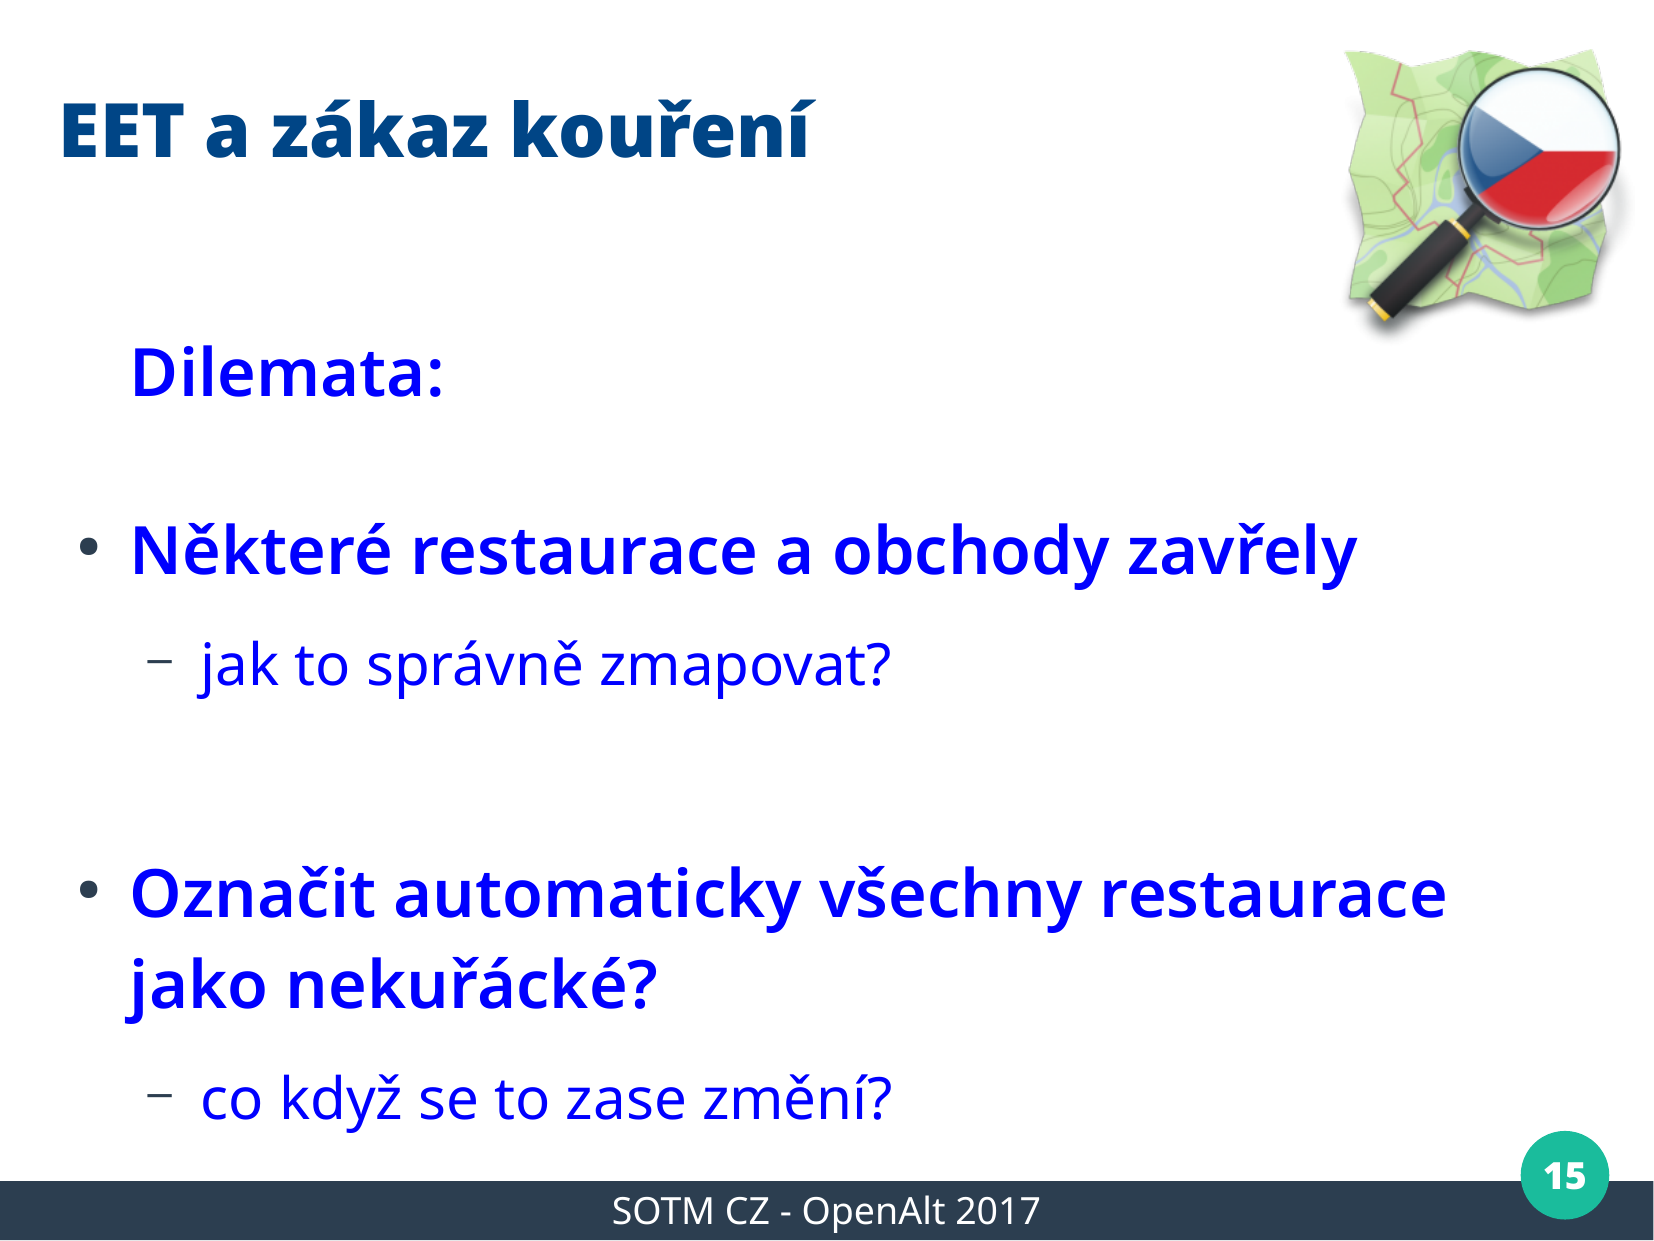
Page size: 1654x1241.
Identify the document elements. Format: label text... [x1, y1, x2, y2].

list Dilemata: Některé restaurace a obchody zavřely jak to správně zmapovat? Označit automaticky všechny restaurace jako nekuřácké? co když se to zase změní? [59, 324, 1595, 1152]
title EET a zákaz kouření [59, 49, 1347, 207]
picture [1334, 49, 1635, 350]
